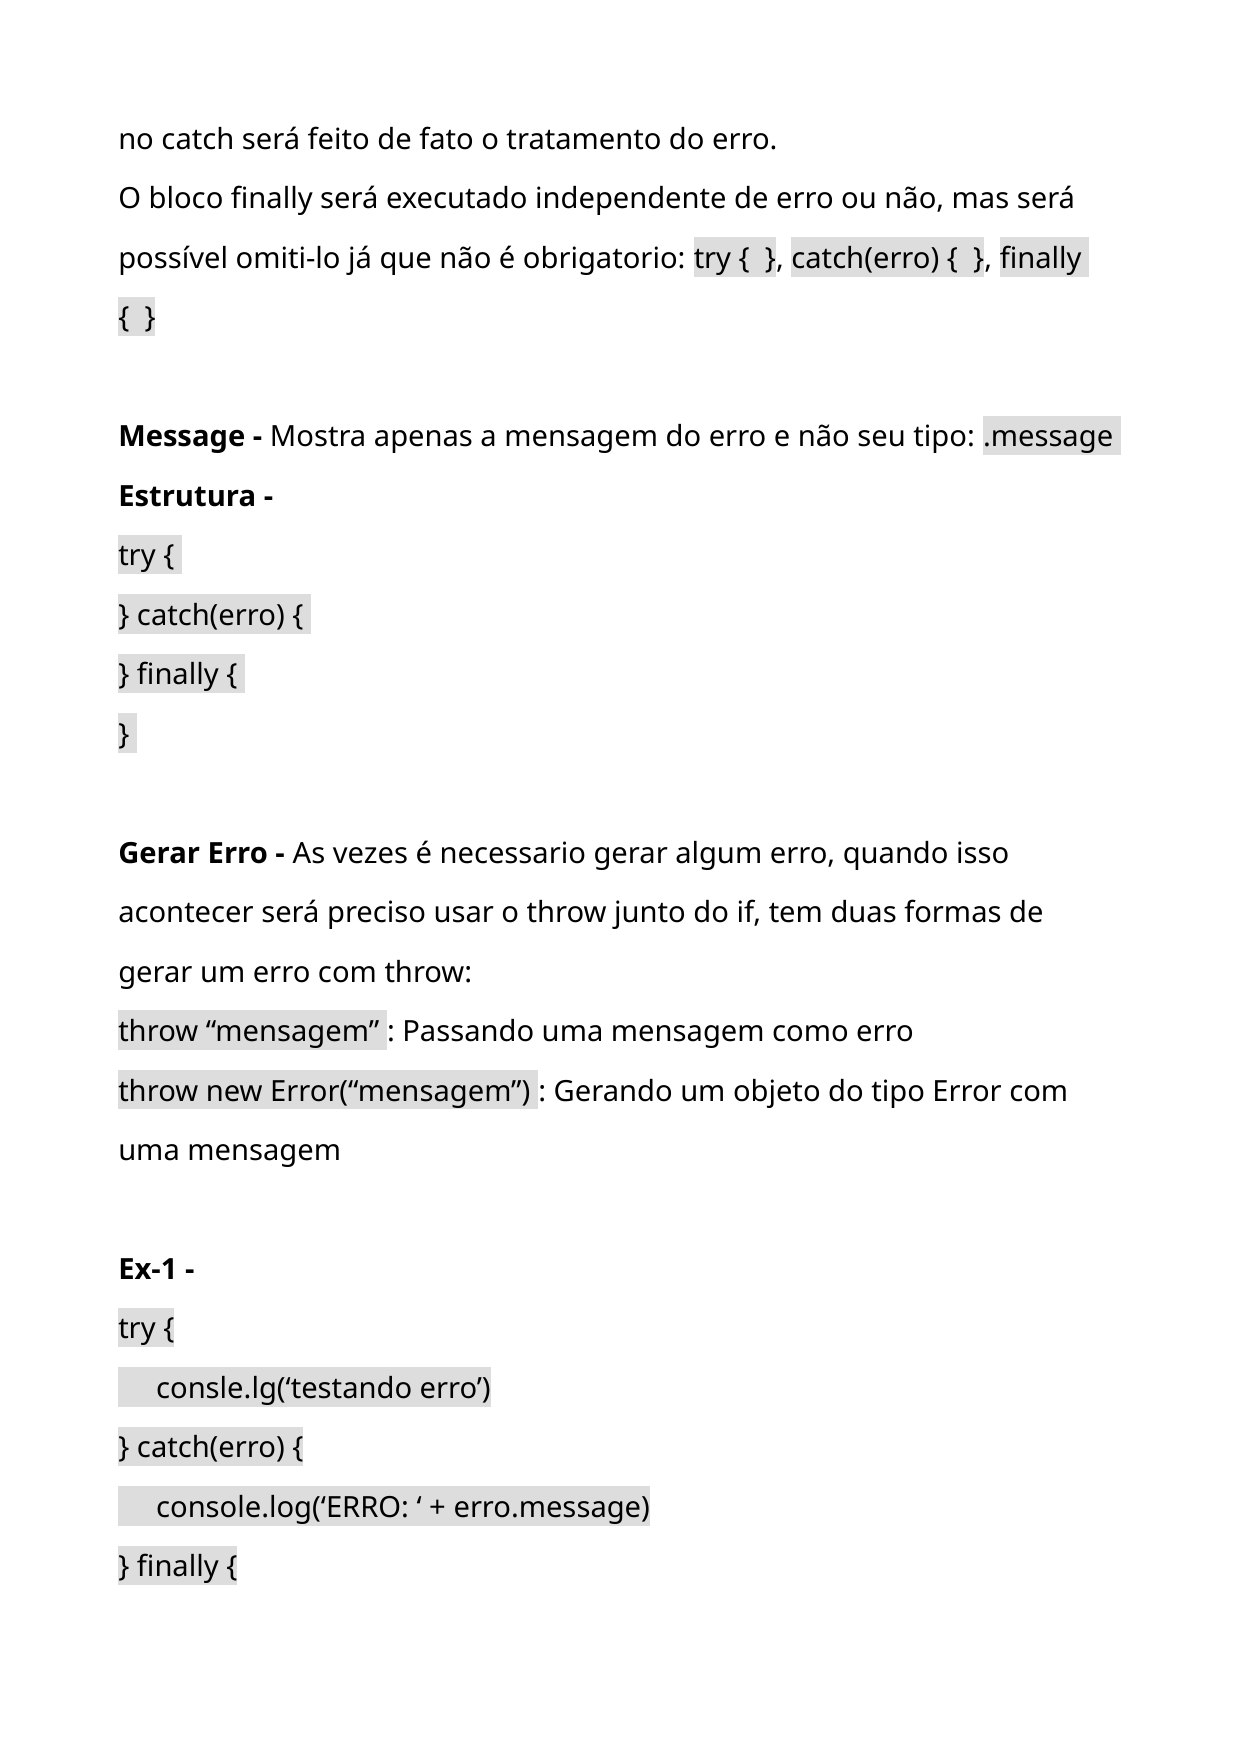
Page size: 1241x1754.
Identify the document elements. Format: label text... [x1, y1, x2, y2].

text no catch será feito de fato o tratamento do erro. [118, 118, 1122, 158]
text consle.lg(‘testando erro’) [118, 1367, 1122, 1407]
text throw new Error(“mensagem”) : Gerando um objeto do tipo Error com uma mensagem [118, 1070, 1122, 1169]
text Ex-1 - [118, 1248, 1122, 1288]
text } catch(erro) { [118, 1427, 1122, 1466]
text throw “mensagem” : Passando uma mensagem como erro [118, 1010, 1122, 1050]
text } finally { [118, 1546, 1122, 1585]
text Estrutura - [118, 475, 1122, 515]
text } catch(erro) { [118, 594, 1122, 634]
text Gerar Erro - As vezes é necessario gerar algum erro, quando isso acontecer será preciso usar o throw junto do if, tem duas formas de gerar um erro com throw: [118, 832, 1122, 991]
text O bloco finally será executado independente de erro ou não, mas será possível omiti-lo já que não é obrigatorio: try { }, catch(erro) { }, finally { } [118, 178, 1122, 336]
text try { [118, 1308, 1122, 1347]
text try { [118, 534, 1122, 574]
text } finally { [118, 653, 1122, 693]
text Message - Mostra apenas a mensagem do erro e não seu tipo: .message [118, 416, 1122, 455]
text console.log(‘ERRO: ‘ + erro.message) [118, 1486, 1122, 1526]
text } [118, 713, 1122, 753]
